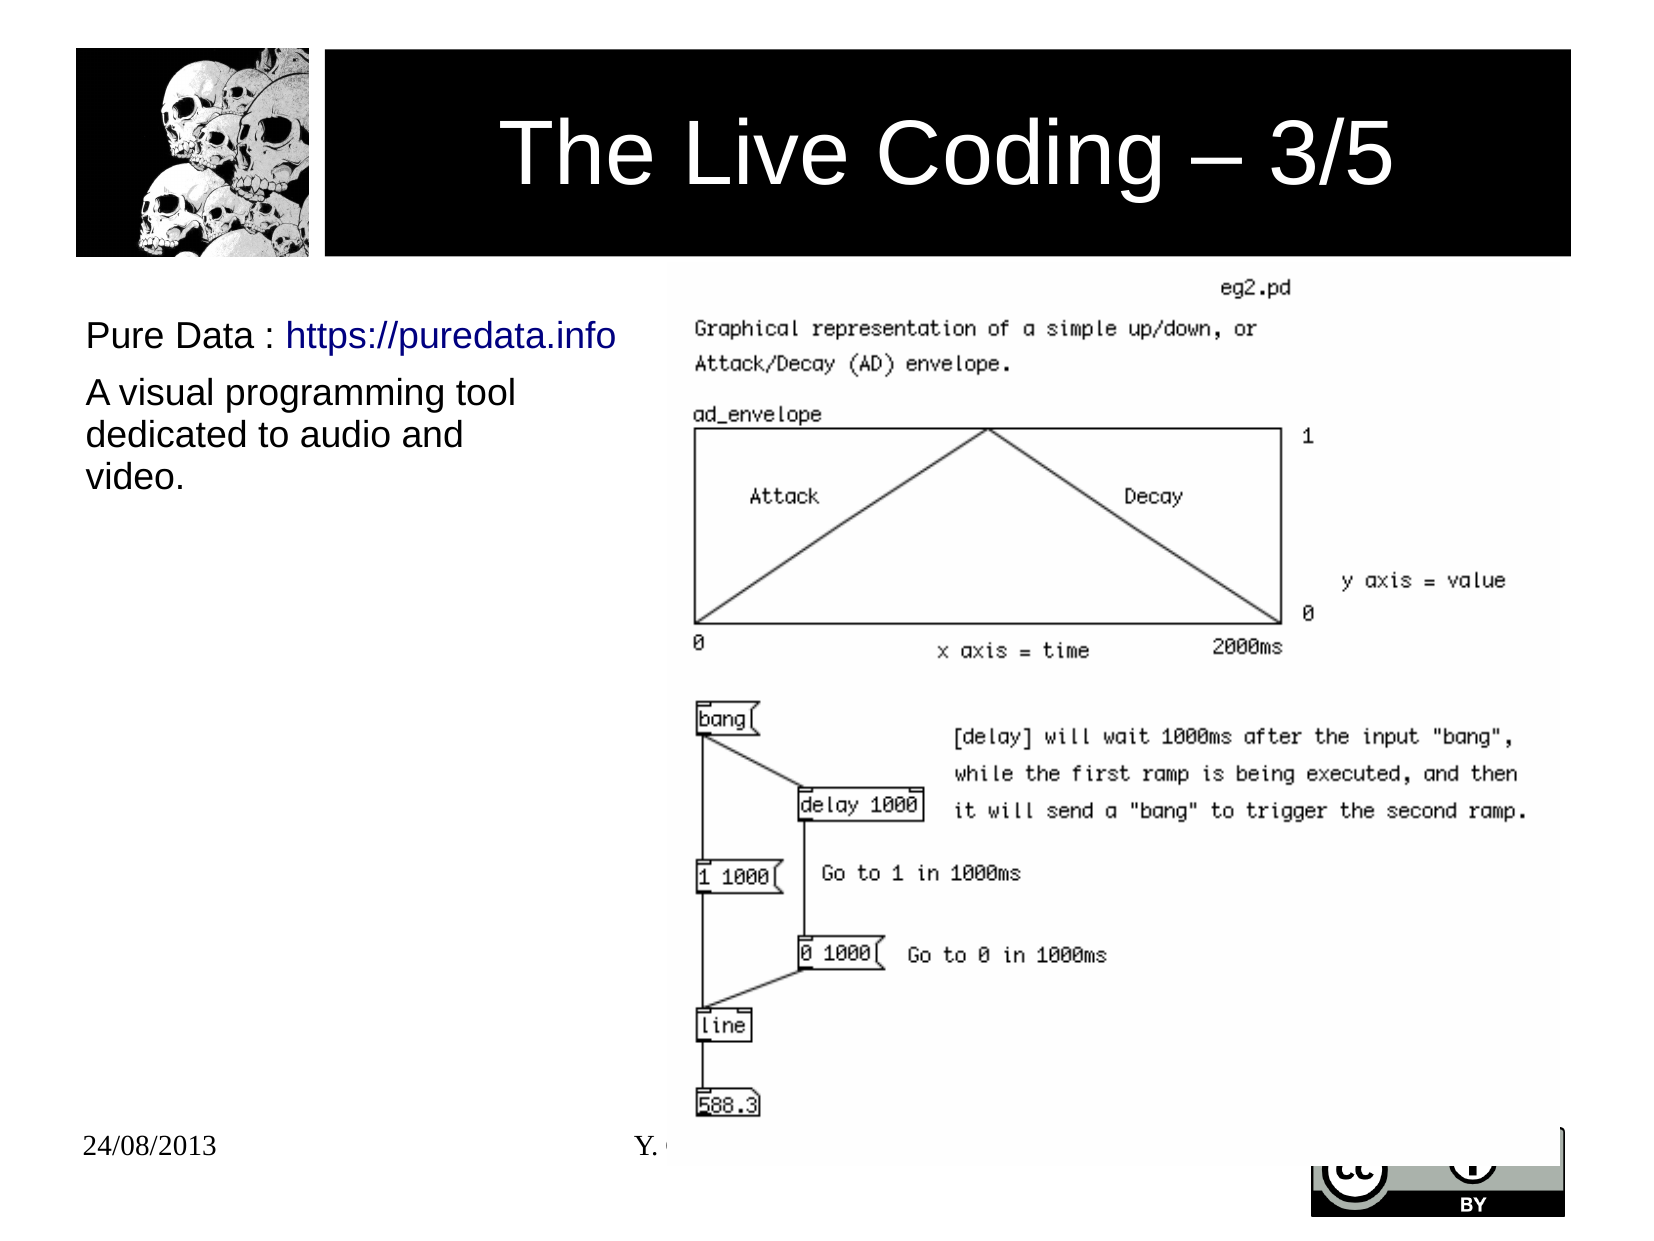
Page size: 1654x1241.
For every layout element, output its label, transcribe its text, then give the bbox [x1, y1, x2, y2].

text_box A visual programming tool dedicated to audio and video. [70, 363, 579, 505]
picture [667, 262, 1565, 1217]
text_box Pure Data : https://puredata.info [70, 307, 638, 364]
picture [76, 48, 309, 257]
title The Live Coding – 3/5 [324, 49, 1571, 257]
